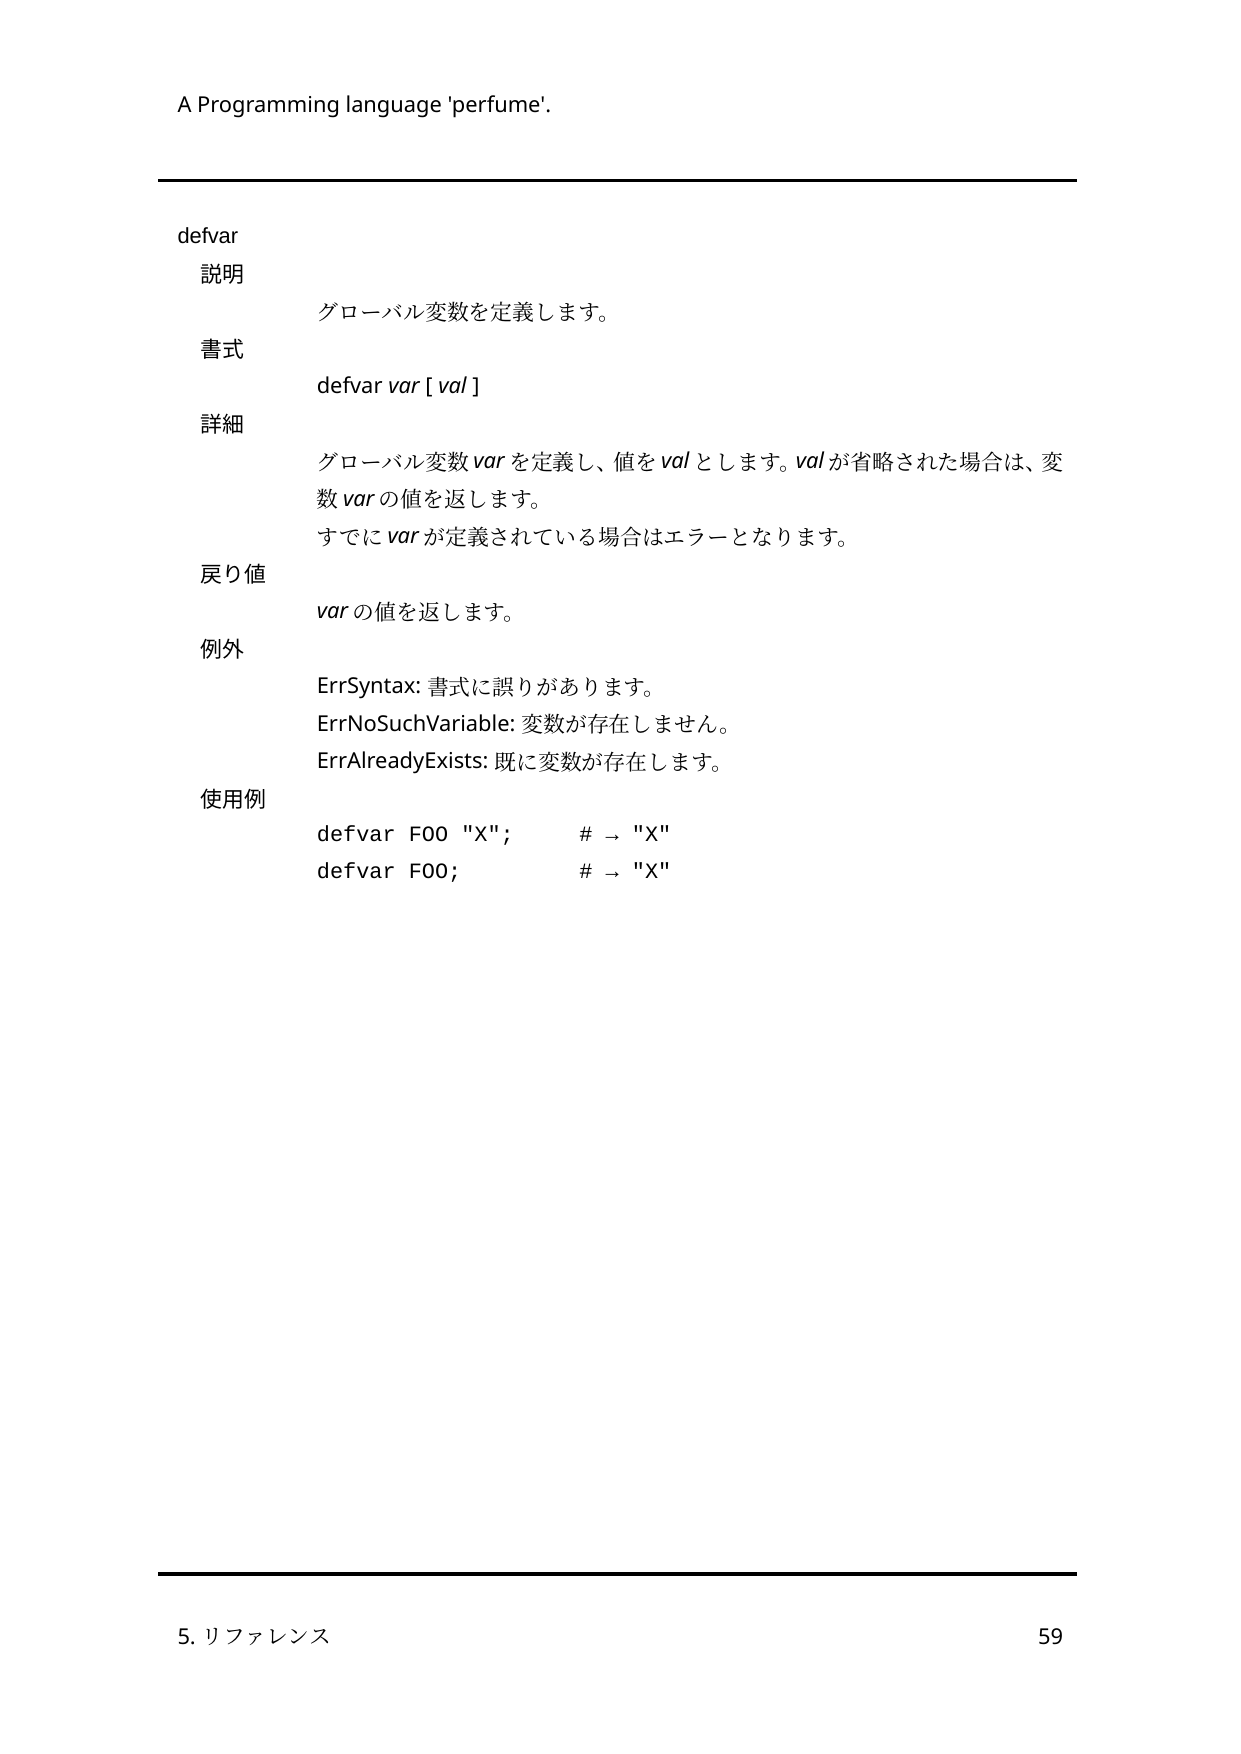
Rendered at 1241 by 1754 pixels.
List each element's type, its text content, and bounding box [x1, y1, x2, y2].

table_cell グローバル変数varを定義し、値をvalとします。valが省略された場合は、変数varの値を返します。 すでにvarが定義されている場合はエラーとなります。 [317, 404, 1063, 554]
table_header グローバル変数を定義します。 [317, 254, 1063, 329]
table_cell ErrSyntax: 書式に誤りがあります。 ErrNoSuchVariable: 変数が存在しません。 ErrAlreadyExists: 既に変数が存在します。 [317, 629, 1063, 779]
table_cell defvar FOO "X"; # → "X" defvar FOO; # → "X" [317, 779, 1063, 892]
table_cell 使用例 [200, 779, 317, 892]
table_cell 書式 [200, 329, 317, 404]
table_header 説明 [200, 254, 317, 329]
table_cell 詳細 [200, 404, 317, 554]
table_cell 戻り値 [200, 554, 317, 629]
table_cell defvar var [ val ] [317, 329, 1063, 404]
table_cell 例外 [200, 629, 317, 779]
subtitle defvar [177, 217, 1063, 254]
table_cell varの値を返します。 [317, 554, 1063, 629]
